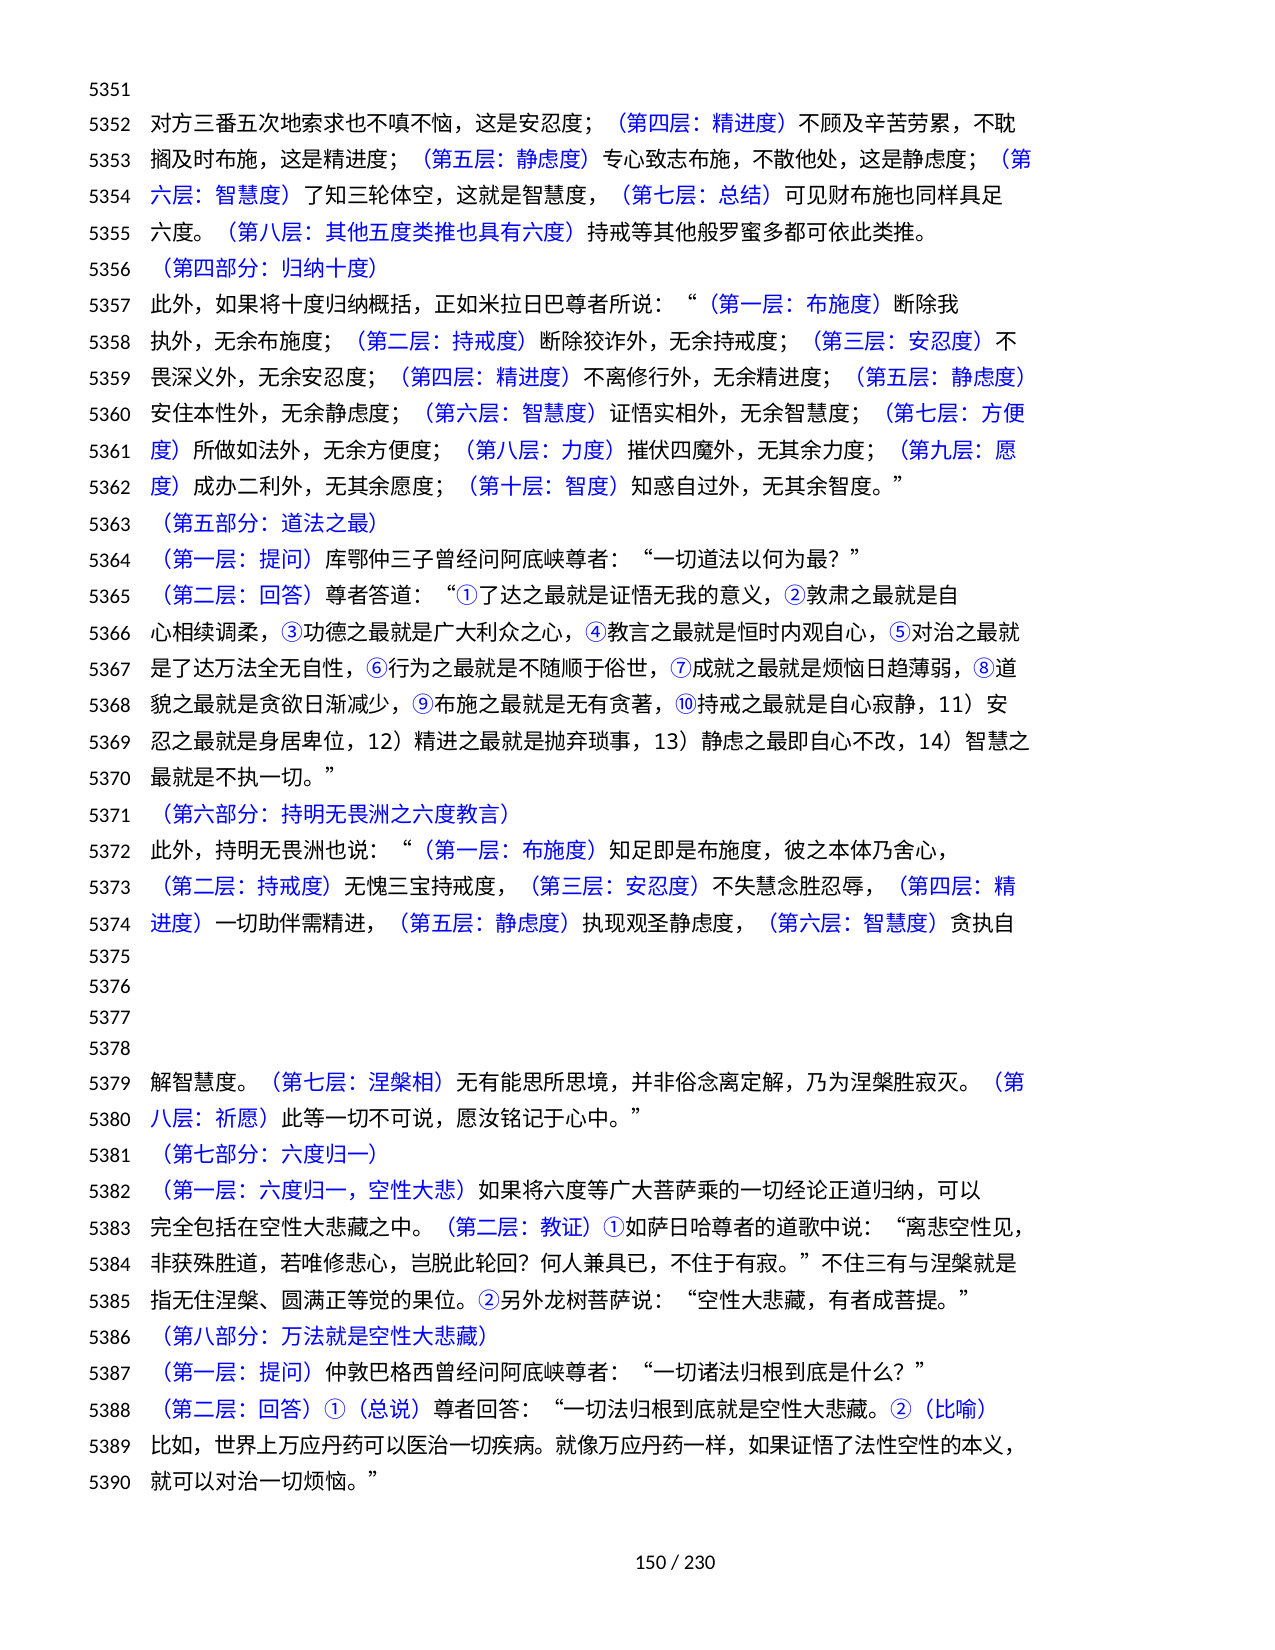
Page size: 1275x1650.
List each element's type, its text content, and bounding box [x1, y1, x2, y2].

text （第二层：持戒度）无愧三宝持戒度，（第三层：安忍度）不失慧念胜忍辱，（第四层：精 [150, 869, 1200, 901]
text 对方三番五次地索求也不嗔不恼，这是安忍度；（第四层：精进度）不顾及辛苦劳累，不耽 [150, 106, 1200, 137]
text 心相续调柔，③功德之最就是广大利众之心，④教言之最就是恒时内观自心，⑤对治之最就 [150, 614, 1200, 646]
text 度）所做如法外，无余方便度；（第八层：力度）摧伏四魔外，无其余力度；（第九层：愿 [150, 433, 1200, 464]
text 此外，如果将十度归纳概括，正如米拉日巴尊者所说：“（第一层：布施度）断除我 [150, 287, 1200, 319]
text 非获殊胜道，若唯修悲心，岂脱此轮回？何人兼具已，不住于有寂。”不住三有与涅槃就是 [150, 1246, 1200, 1278]
text 忍之最就是身居卑位，12）精进之最就是抛弃琐事，13）静虑之最即自心不改，14）智慧之 [150, 724, 1200, 756]
text （第一层：提问）库鄂仲三子曾经问阿底峡尊者：“一切道法以何为最？” [150, 542, 1200, 573]
text （第五部分：道法之最） [150, 506, 1200, 537]
text 比如，世界上万应丹药可以医治一切疾病。就像万应丹药一样，如果证悟了法性空性的本义， [150, 1428, 1200, 1460]
text （第八部分：万法就是空性大悲藏） [150, 1319, 1200, 1351]
text 度）成办二利外，无其余愿度；（第十层：智度）知惑自过外，无其余智度。” [150, 469, 1200, 501]
text （第四部分：归纳十度） [150, 251, 1200, 283]
text 指无住涅槃、圆满正等觉的果位。②另外龙树菩萨说：“空性大悲藏，有者成菩提。” [150, 1283, 1200, 1314]
text 貌之最就是贪欲日渐减少，⑨布施之最就是无有贪著，⑩持戒之最就是自心寂静，11）安 [150, 687, 1200, 719]
text 最就是不执一切。” [150, 760, 1200, 792]
text 安住本性外，无余静虑度；（第六层：智慧度）证悟实相外，无余智慧度；（第七层：方便 [150, 396, 1200, 428]
text （第六部分：持明无畏洲之六度教言） [150, 797, 1200, 828]
text （第二层：回答）①（总说）尊者回答：“一切法归根到底就是空性大悲藏。②（比喻） [150, 1392, 1200, 1423]
text 完全包括在空性大悲藏之中。（第二层：教证）①如萨日哈尊者的道歌中说：“离悲空性见， [150, 1210, 1200, 1242]
text 搁及时布施，这是精进度；（第五层：静虑度）专心致志布施，不散他处，这是静虑度；（第 [150, 142, 1200, 174]
text 六层：智慧度）了知三轮体空，这就是智慧度，（第七层：总结）可见财布施也同样具足 [150, 178, 1200, 210]
text 畏深义外，无余安忍度；（第四层：精进度）不离修行外，无余精进度；（第五层：静虑度） [150, 360, 1200, 392]
text 此外，持明无畏洲也说：“（第一层：布施度）知足即是布施度，彼之本体乃舍心， [150, 833, 1200, 864]
text 就可以对治一切烦恼。” [150, 1464, 1200, 1496]
text 执外，无余布施度；（第二层：持戒度）断除狡诈外，无余持戒度；（第三层：安忍度）不 [150, 324, 1200, 355]
text 解智慧度。（第七层：涅槃相）无有能思所思境，并非俗念离定解，乃为涅槃胜寂灭。（第 [150, 1064, 1200, 1096]
text 进度）一切助伴需精进，（第五层：静虑度）执现观圣静虑度，（第六层：智慧度）贪执自 [150, 906, 1200, 937]
text 是了达万法全无自性，⑥行为之最就是不随顺于俗世，⑦成就之最就是烦恼日趋薄弱，⑧道 [150, 651, 1200, 683]
text （第二层：回答）尊者答道：“①了达之最就是证悟无我的意义，②敦肃之最就是自 [150, 578, 1200, 610]
text （第一层：六度归一，空性大悲）如果将六度等广大菩萨乘的一切经论正道归纳，可以 [150, 1173, 1200, 1205]
text （第一层：提问）仲敦巴格西曾经问阿底峡尊者：“一切诸法归根到底是什么？” [150, 1355, 1200, 1387]
text 六度。（第八层：其他五度类推也具有六度）持戒等其他般罗蜜多都可依此类推。 [150, 215, 1200, 246]
text 八层：祈愿）此等一切不可说，愿汝铭记于心中。” [150, 1101, 1200, 1132]
text （第七部分：六度归一） [150, 1137, 1200, 1169]
